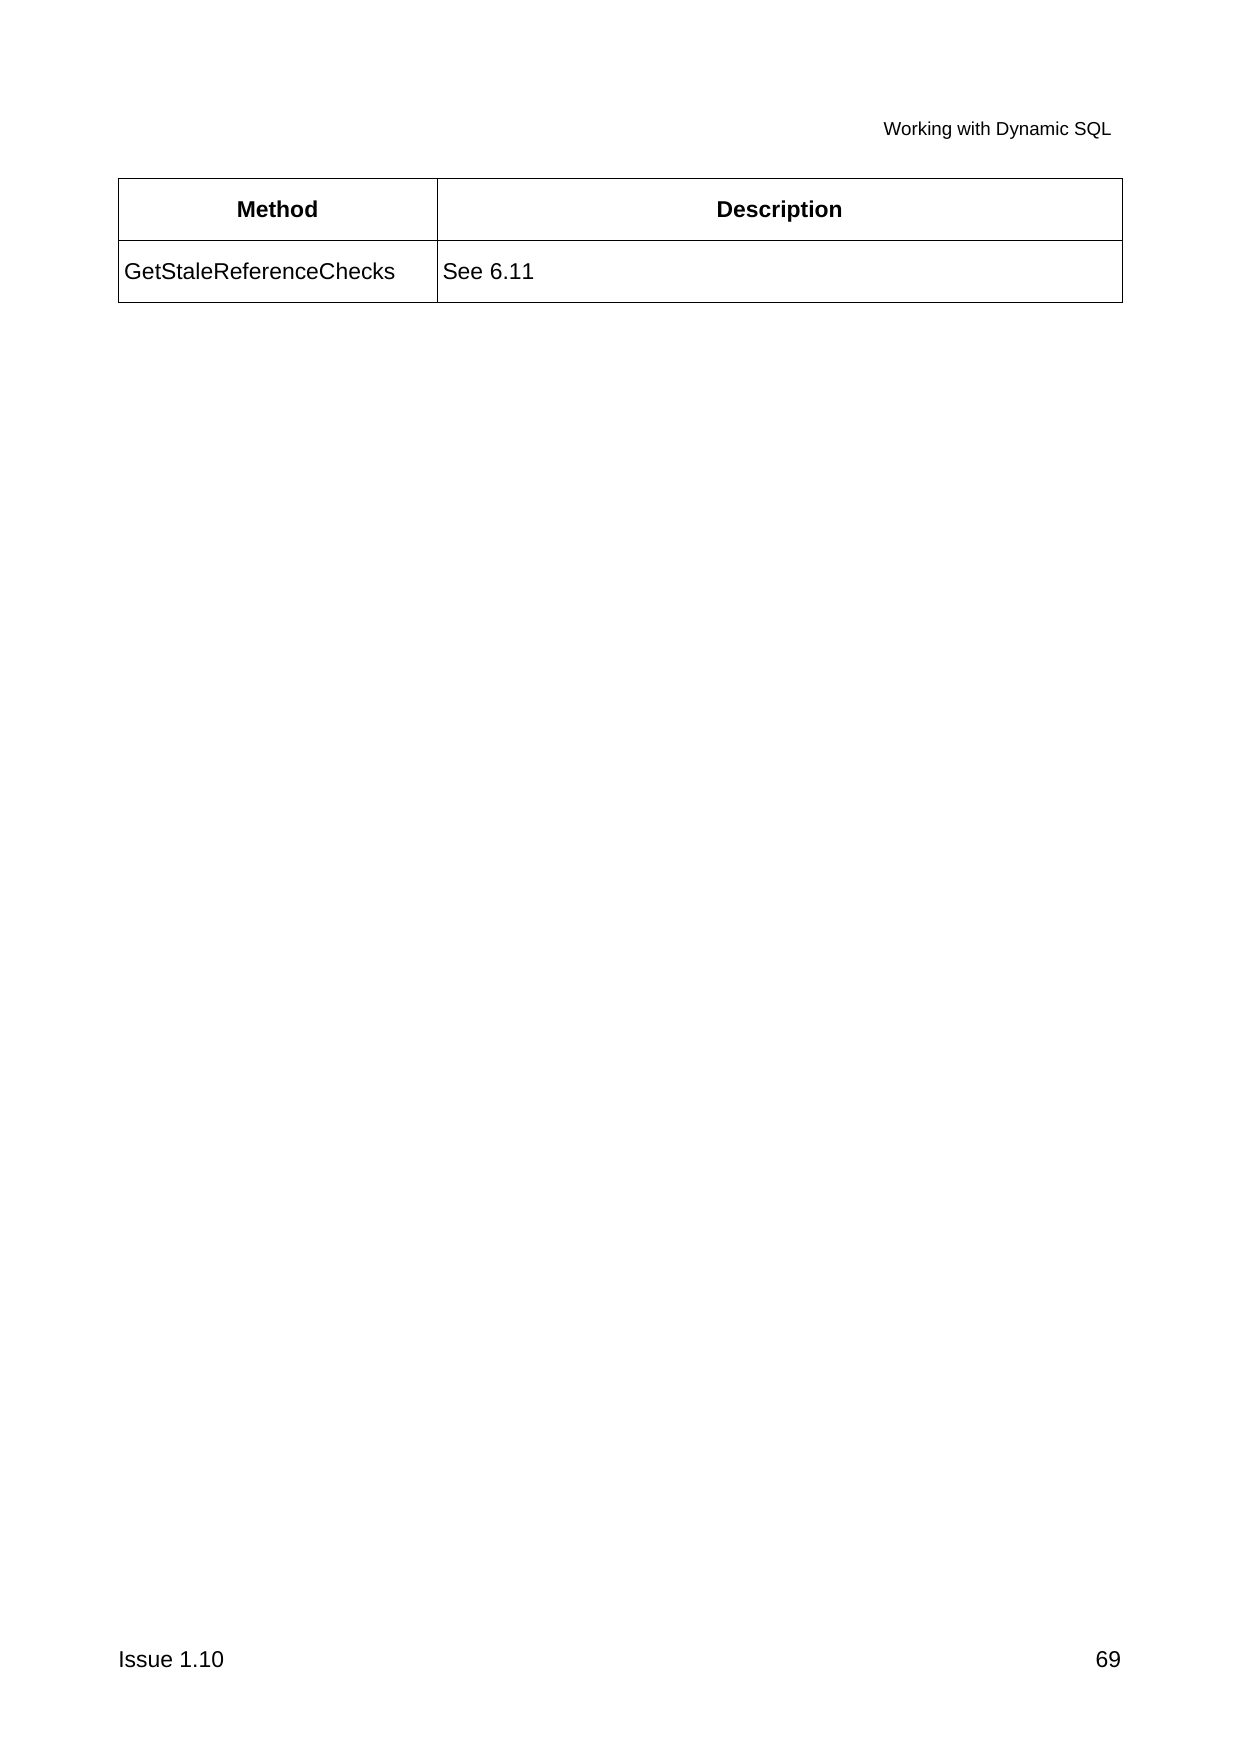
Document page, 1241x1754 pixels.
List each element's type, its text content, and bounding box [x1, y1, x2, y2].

table_cell GetStaleReferenceChecks [119, 241, 437, 302]
table_header Description [438, 179, 1122, 240]
table_header Method [119, 179, 437, 240]
table_cell See 6.11 [438, 241, 1122, 302]
